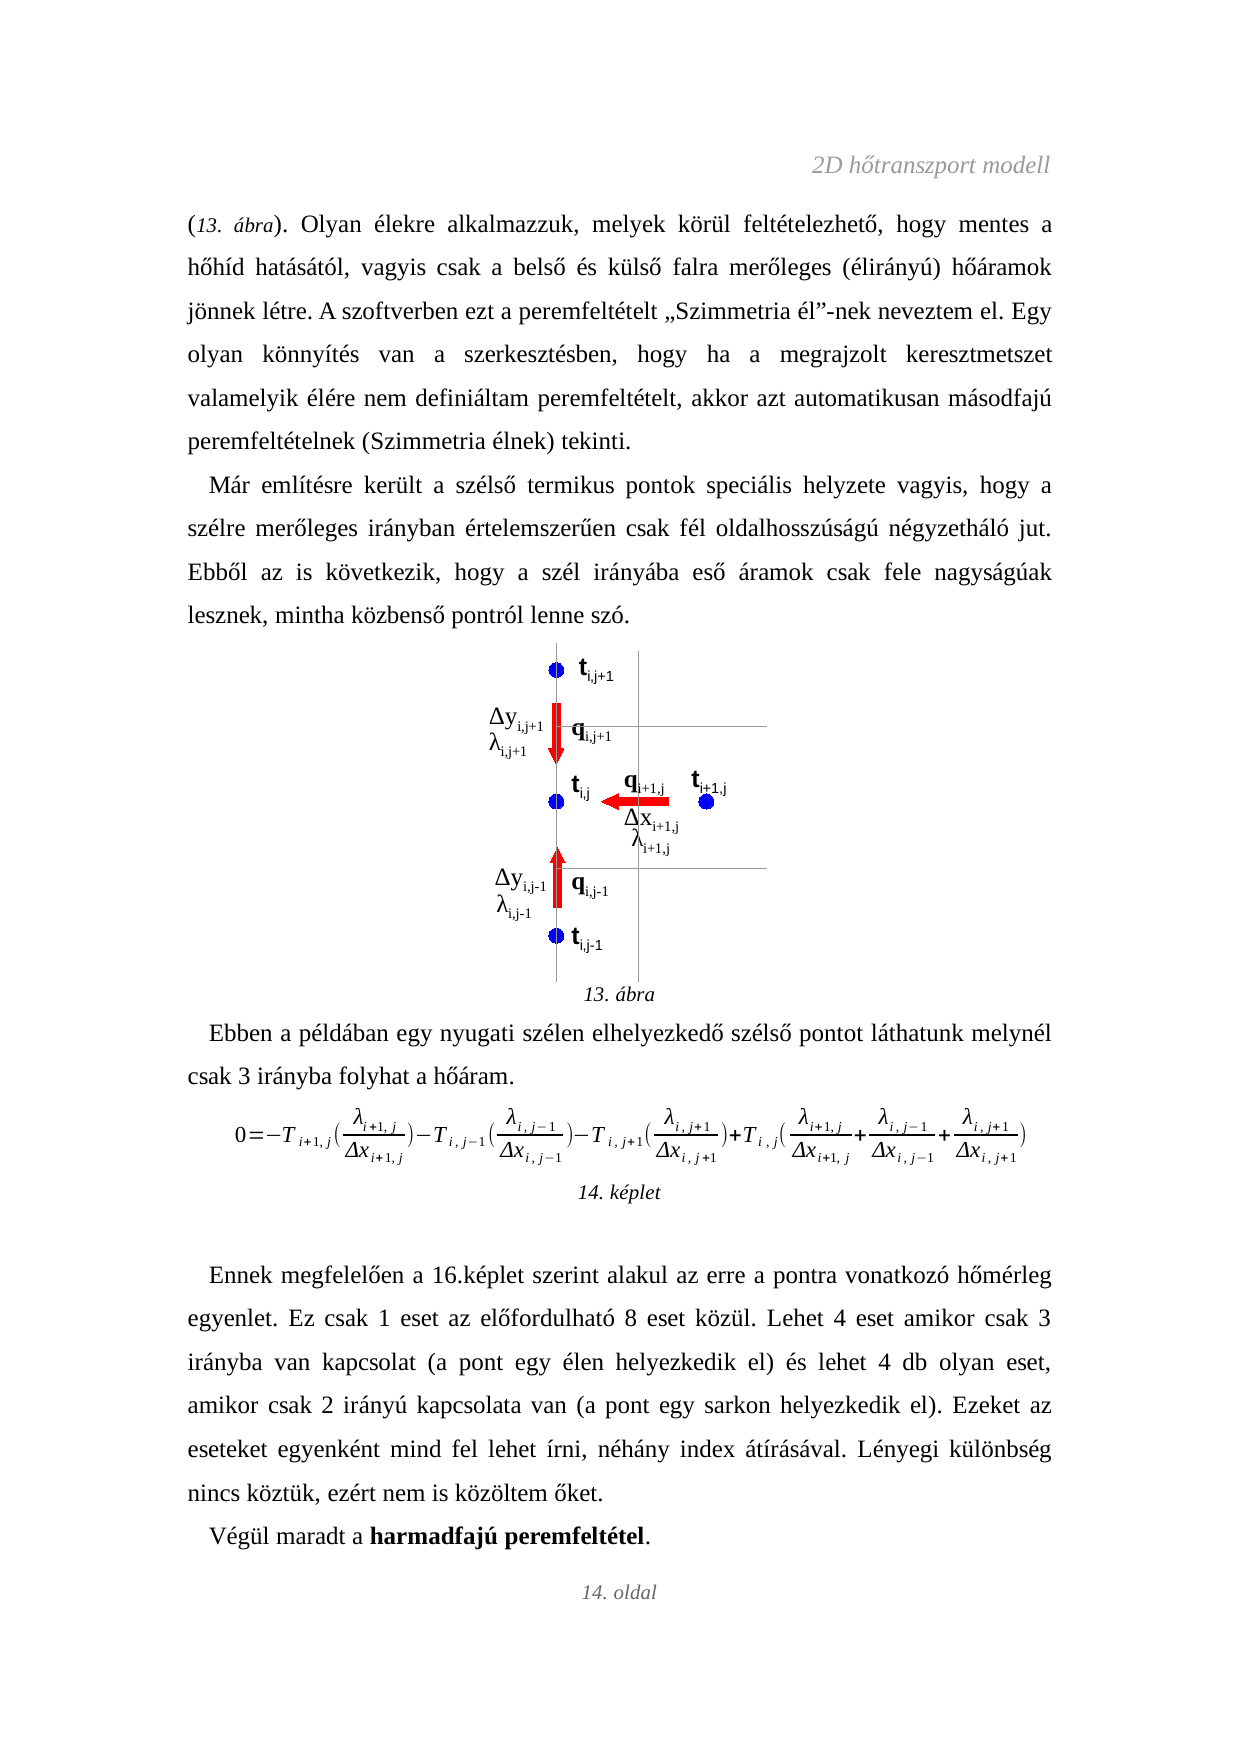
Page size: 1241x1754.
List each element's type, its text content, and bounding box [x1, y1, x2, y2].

text Ennek megfelelően a 16.képlet szerint alakul az erre a pontra vonatkozó hőmérleg egyenlet. Ez csak 1 eset az előfordulható 8 eset közül. Lehet 4 eset amikor csak 3 irányba van kapcsolat (a pont egy élen helyezkedik el) és lehet 4 db olyan eset, amikor csak 2 irányú kapcsolata van (a pont egy sarkon helyezkedik el). Ezeket az eseteket egyenként mind fel lehet írni, néhány index átírásával. Lényegi különbség nincs köztük, ezért nem is közöltem őket. [187, 1260, 1053, 1506]
text 14. képlet [187, 1180, 1053, 1204]
text Végül maradt a harmadfajú peremfeltétel. [187, 1521, 1053, 1550]
text 13. ábra [187, 982, 1053, 1006]
text (13. ábra). Olyan élekre alkalmazzuk, melyek körül feltételezhető, hogy mentes a hőhíd hatásától, vagyis csak a belső és külső falra merőleges (élirányú) hőáramok jönnek létre. A szoftverben ezt a peremfeltételt „Szimmetria él”-nek neveztem el. Egy olyan könnyítés van a szerkesztésben, hogy ha a megrajzolt keresztmetszet valamelyik élére nem definiáltam peremfeltételt, akkor azt automatikusan másodfajú peremfeltételnek (Szimmetria élnek) tekinti. [187, 208, 1053, 455]
text Ebben a példában egy nyugati szélen elhelyezkedő szélső pontot láthatunk melynél csak 3 irányba folyhat a hőáram. [187, 1018, 1053, 1090]
text Már említésre került a szélső termikus pontok speciális helyzete vagyis, hogy a szélre merőleges irányban értelemszerűen csak fél oldalhosszúságú négyzetháló jut. Ebből az is következik, hogy a szél irányába eső áramok csak fele nagyságúak lesznek, mintha közbenső pontról lenne szó. [187, 470, 1053, 629]
